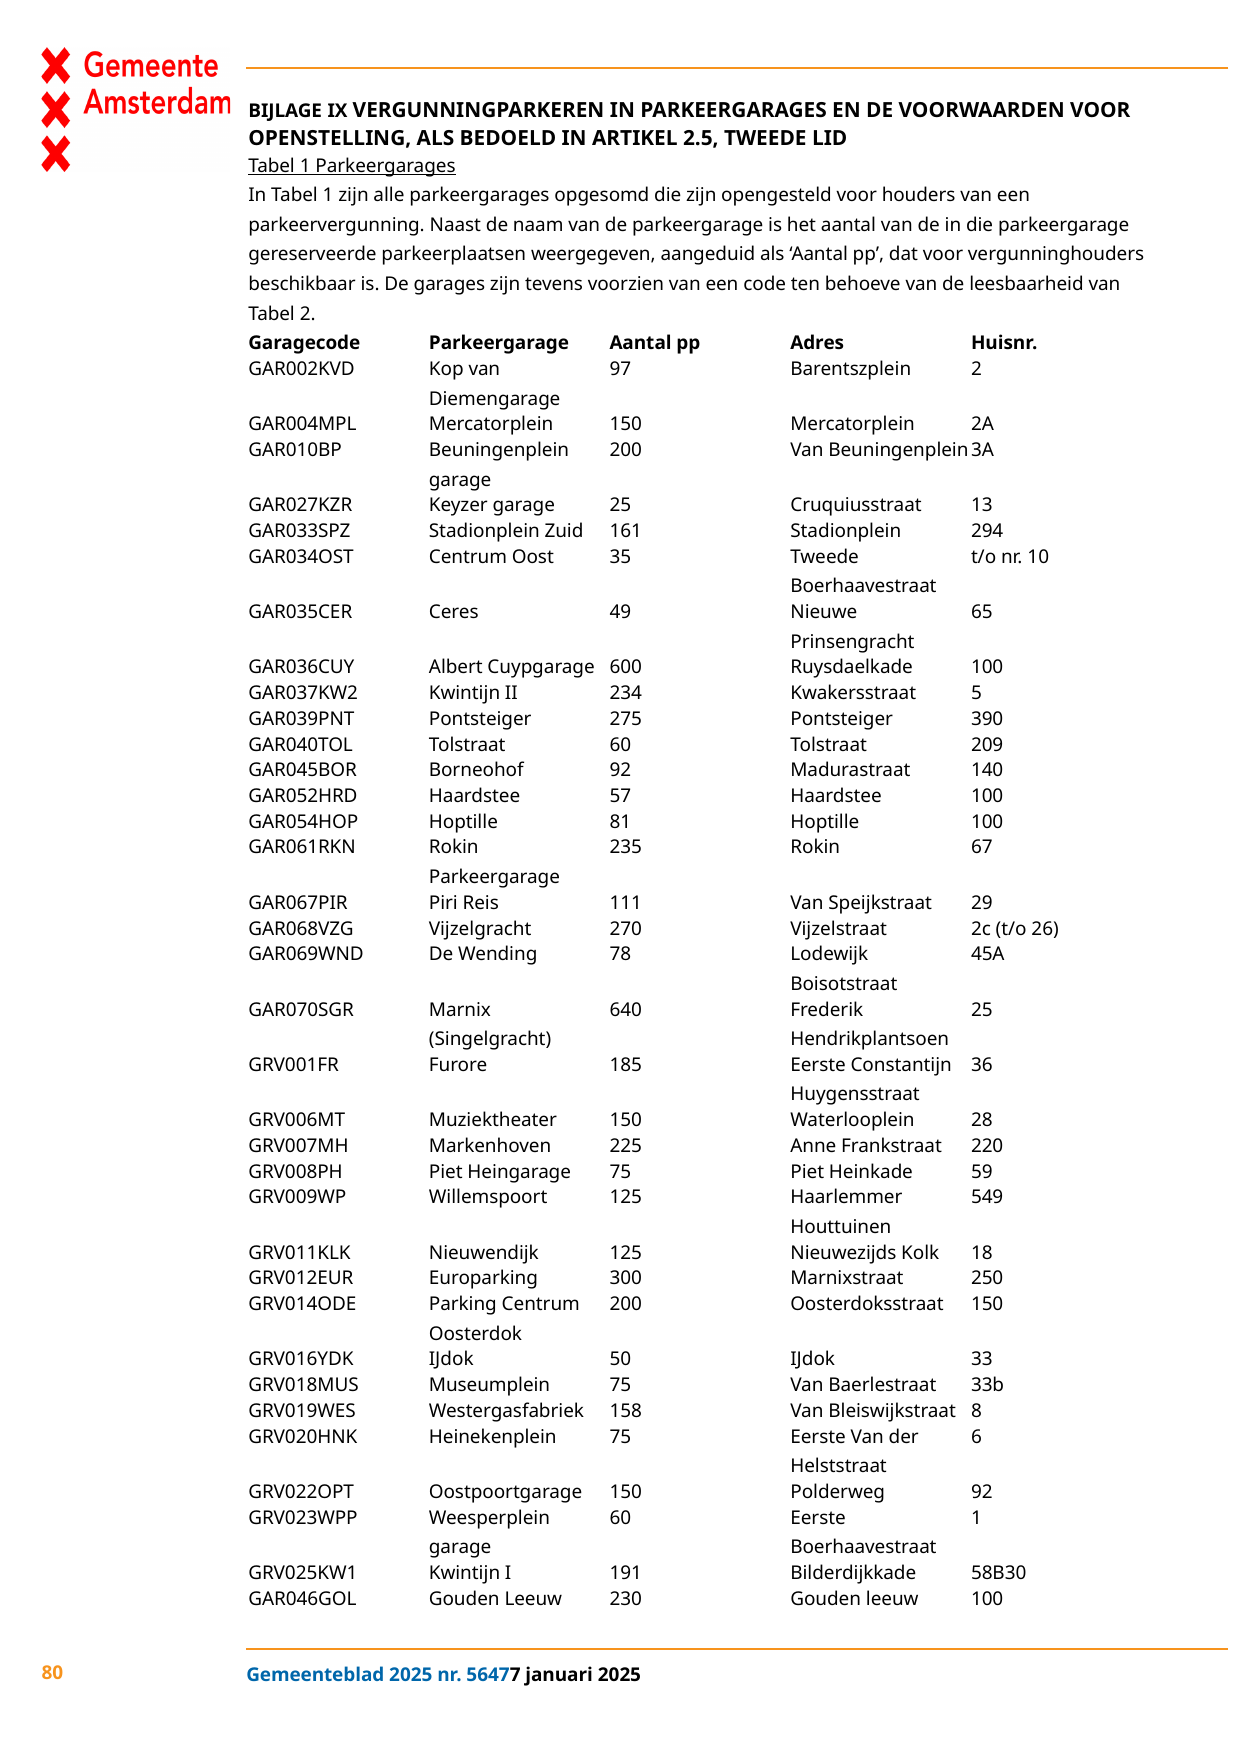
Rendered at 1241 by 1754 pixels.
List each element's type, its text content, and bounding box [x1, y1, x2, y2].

table_cell GAR027KZR [248, 491, 429, 517]
table_cell Keyzer garage [429, 491, 609, 517]
table_cell 28 [971, 1106, 1152, 1132]
table_cell GAR004MPL [248, 410, 429, 436]
table_cell 33 [971, 1346, 1152, 1371]
table_cell Eerste Van der Helststraat [790, 1423, 971, 1478]
table_cell GAR034OST [248, 543, 429, 598]
table_cell Albert Cuypgarage [429, 654, 609, 679]
table_cell 150 [609, 410, 790, 436]
table_cell GAR037KW2 [248, 679, 429, 705]
table_cell Piri Reis [429, 889, 609, 915]
table_cell 209 [971, 731, 1152, 756]
table_cell GRV025KW1 [248, 1559, 429, 1585]
table_cell 35 [609, 543, 790, 598]
table_cell 29 [971, 889, 1152, 915]
table_cell IJdok [429, 1346, 609, 1371]
table_cell GAR045BOR [248, 756, 429, 782]
table_cell Eerste Boerhaavestraat [790, 1504, 971, 1559]
table_cell 78 [609, 940, 790, 996]
table_cell 60 [609, 1504, 790, 1559]
table_cell GRV011KLK [248, 1239, 429, 1264]
table_cell Haardstee [429, 782, 609, 808]
table_cell 45A [971, 940, 1152, 996]
table_cell Rokin Parkeergarage [429, 834, 609, 889]
table_cell Vijzelgracht [429, 915, 609, 940]
table_cell Marnixstraat [790, 1265, 971, 1290]
table_cell 270 [609, 915, 790, 940]
table_cell Barentszplein [790, 355, 971, 410]
table_cell 250 [971, 1265, 1152, 1290]
table_cell GRV019WES [248, 1397, 429, 1423]
table_cell Mercatorplein [790, 410, 971, 436]
table_cell 185 [609, 1051, 790, 1106]
table_cell Borneohof [429, 756, 609, 782]
table_cell 600 [609, 654, 790, 679]
table_cell 36 [971, 1051, 1152, 1106]
table_cell Marnix (Singelgracht) [429, 996, 609, 1051]
table_cell Vijzelstraat [790, 915, 971, 940]
table_cell 191 [609, 1559, 790, 1585]
table_cell GRV014ODE [248, 1290, 429, 1346]
table_cell GRV001FR [248, 1051, 429, 1106]
table_cell Piet Heinkade [790, 1158, 971, 1183]
table_cell 275 [609, 705, 790, 731]
table_cell Stadionplein [790, 517, 971, 543]
table_cell Pontsteiger [429, 705, 609, 731]
table_cell Oostpoortgarage [429, 1478, 609, 1504]
table_cell 6 [971, 1423, 1152, 1478]
table_cell GRV006MT [248, 1106, 429, 1132]
table_cell Haarlemmer Houttuinen [790, 1184, 971, 1239]
table_header Parkeergarage [429, 329, 609, 355]
table_cell GRV018MUS [248, 1371, 429, 1397]
table_cell 33b [971, 1371, 1152, 1397]
table_cell Ceres [429, 598, 609, 653]
table_header Garagecode [248, 329, 429, 355]
table_cell 100 [971, 654, 1152, 679]
table_cell GAR046GOL [248, 1585, 429, 1611]
table_cell Piet Heingarage [429, 1158, 609, 1183]
table_header Adres [790, 329, 971, 355]
table_cell Muziektheater [429, 1106, 609, 1132]
table_cell GAR002KVD [248, 355, 429, 410]
table_cell 8 [971, 1397, 1152, 1423]
table_cell 549 [971, 1184, 1152, 1239]
table_cell Eerste Constantijn Huygensstraat [790, 1051, 971, 1106]
table_cell 60 [609, 731, 790, 756]
table_cell Kop van Diemengarage [429, 355, 609, 410]
table_cell GAR039PNT [248, 705, 429, 731]
table_cell Polderweg [790, 1478, 971, 1504]
table_cell Bilderdijkkade [790, 1559, 971, 1585]
table_cell 2 [971, 355, 1152, 410]
table_cell Tolstraat [429, 731, 609, 756]
table_cell Mercatorplein [429, 410, 609, 436]
table_cell 18 [971, 1239, 1152, 1264]
table_cell 100 [971, 782, 1152, 808]
table_cell 81 [609, 808, 790, 834]
table_cell Pontsteiger [790, 705, 971, 731]
table_cell 97 [609, 355, 790, 410]
table_cell GAR061RKN [248, 834, 429, 889]
table_cell 67 [971, 834, 1152, 889]
table_cell Van Beuningenplein [790, 436, 971, 491]
table_cell Hoptille [429, 808, 609, 834]
table_cell 230 [609, 1585, 790, 1611]
table_cell 65 [971, 598, 1152, 653]
table_cell 200 [609, 1290, 790, 1346]
table_cell 125 [609, 1184, 790, 1239]
table_cell Nieuwezijds Kolk [790, 1239, 971, 1264]
table_cell Europarking [429, 1265, 609, 1290]
table_cell Nieuwe Prinsengracht [790, 598, 971, 653]
table_cell Stadionplein Zuid [429, 517, 609, 543]
table_cell Willemspoort [429, 1184, 609, 1239]
table_cell Beuningenplein garage [429, 436, 609, 491]
table_cell GRV023WPP [248, 1504, 429, 1559]
table_cell GAR033SPZ [248, 517, 429, 543]
text BIJLAGE IX VERGUNNINGPARKEREN IN PARKEERGARAGES EN DE VOORWAARDEN VOOR OPENSTELLING, ALS BEDOELD IN ARTIKEL 2.5, TWEEDE LID [248, 95, 1152, 152]
table_cell 1 [971, 1504, 1152, 1559]
table_cell Gouden leeuw [790, 1585, 971, 1611]
text In Tabel 1 zijn alle parkeergarages opgesomd die zijn opengesteld voor houders van een parkeervergunning. Naast de naam van de parkeergarage is het aantal van de in die parkeergarage gereserveerde parkeerplaatsen weergegeven, aangeduid als ‘Aantal pp’, dat voor vergunninghouders beschikbaar is. De garages zijn tevens voorzien van een code ten behoeve van de leesbaarheid van Tabel 2. [248, 181, 1152, 325]
table_cell 59 [971, 1158, 1152, 1183]
table_cell 92 [971, 1478, 1152, 1504]
table_cell Museumplein [429, 1371, 609, 1397]
table_cell 158 [609, 1397, 790, 1423]
table_cell GRV008PH [248, 1158, 429, 1183]
table_cell Ruysdaelkade [790, 654, 971, 679]
table_cell 150 [609, 1106, 790, 1132]
table_cell Anne Frankstraat [790, 1132, 971, 1158]
table_cell Van Bleiswijkstraat [790, 1397, 971, 1423]
table_cell Oosterdoksstraat [790, 1290, 971, 1346]
table_cell GAR040TOL [248, 731, 429, 756]
table_cell 140 [971, 756, 1152, 782]
table_cell Markenhoven [429, 1132, 609, 1158]
table_cell GAR036CUY [248, 654, 429, 679]
table_cell Furore [429, 1051, 609, 1106]
table_cell 100 [971, 808, 1152, 834]
table_cell GAR067PIR [248, 889, 429, 915]
table_cell GRV020HNK [248, 1423, 429, 1478]
table_cell Gouden Leeuw [429, 1585, 609, 1611]
table_cell 57 [609, 782, 790, 808]
table_cell 100 [971, 1585, 1152, 1611]
table_cell Parking Centrum Oosterdok [429, 1290, 609, 1346]
table_cell 49 [609, 598, 790, 653]
table_cell 200 [609, 436, 790, 491]
table_cell 294 [971, 517, 1152, 543]
table_cell 235 [609, 834, 790, 889]
table_cell t/o nr. 10 [971, 543, 1152, 598]
table_cell Heinekenplein [429, 1423, 609, 1478]
table_header Huisnr. [971, 329, 1152, 355]
table_cell GRV012EUR [248, 1265, 429, 1290]
table_cell Kwintijn I [429, 1559, 609, 1585]
table_cell GAR054HOP [248, 808, 429, 834]
table_cell 640 [609, 996, 790, 1051]
table_cell IJdok [790, 1346, 971, 1371]
table_cell Westergasfabriek [429, 1397, 609, 1423]
table_cell Lodewijk Boisotstraat [790, 940, 971, 996]
table_cell 58B30 [971, 1559, 1152, 1585]
table_cell GAR010BP [248, 436, 429, 491]
table_cell 5 [971, 679, 1152, 705]
table_cell Tolstraat [790, 731, 971, 756]
table_cell 75 [609, 1158, 790, 1183]
table_cell Haardstee [790, 782, 971, 808]
table_cell 220 [971, 1132, 1152, 1158]
table_cell Van Baerlestraat [790, 1371, 971, 1397]
table_cell Tweede Boerhaavestraat [790, 543, 971, 598]
table_cell 75 [609, 1423, 790, 1478]
table_cell GRV009WP [248, 1184, 429, 1239]
table_cell 50 [609, 1346, 790, 1371]
table_cell Van Speijkstraat [790, 889, 971, 915]
table_cell GAR069WND [248, 940, 429, 996]
table_cell 2c (t/o 26) [971, 915, 1152, 940]
table_cell GAR068VZG [248, 915, 429, 940]
table_cell Waterlooplein [790, 1106, 971, 1132]
table_cell 111 [609, 889, 790, 915]
table_cell 13 [971, 491, 1152, 517]
table_cell Madurastraat [790, 756, 971, 782]
table_cell 25 [971, 996, 1152, 1051]
table_cell 150 [609, 1478, 790, 1504]
table_cell GAR070SGR [248, 996, 429, 1051]
table_cell 390 [971, 705, 1152, 731]
table_cell 150 [971, 1290, 1152, 1346]
table_cell 3A [971, 436, 1152, 491]
table_header Aantal pp [609, 329, 790, 355]
table_cell Hoptille [790, 808, 971, 834]
table_cell 125 [609, 1239, 790, 1264]
table_cell Rokin [790, 834, 971, 889]
picture [41, 47, 231, 172]
table_cell 25 [609, 491, 790, 517]
table_cell 234 [609, 679, 790, 705]
table_cell GRV016YDK [248, 1346, 429, 1371]
table_cell 75 [609, 1371, 790, 1397]
text Tabel 1 Parkeergarages [248, 152, 1152, 177]
table_cell GAR052HRD [248, 782, 429, 808]
table_cell 2A [971, 410, 1152, 436]
table_cell Kwakersstraat [790, 679, 971, 705]
table_cell GRV007MH [248, 1132, 429, 1158]
table_cell Cruquiusstraat [790, 491, 971, 517]
table_cell GRV022OPT [248, 1478, 429, 1504]
table_cell 225 [609, 1132, 790, 1158]
table_cell GAR035CER [248, 598, 429, 653]
table_cell Nieuwendijk [429, 1239, 609, 1264]
table_cell Weesperplein garage [429, 1504, 609, 1559]
table_cell Centrum Oost [429, 543, 609, 598]
table_cell Frederik Hendrikplantsoen [790, 996, 971, 1051]
table_cell Kwintijn II [429, 679, 609, 705]
table_cell De Wending [429, 940, 609, 996]
table_cell 161 [609, 517, 790, 543]
table_cell 92 [609, 756, 790, 782]
table_cell 300 [609, 1265, 790, 1290]
